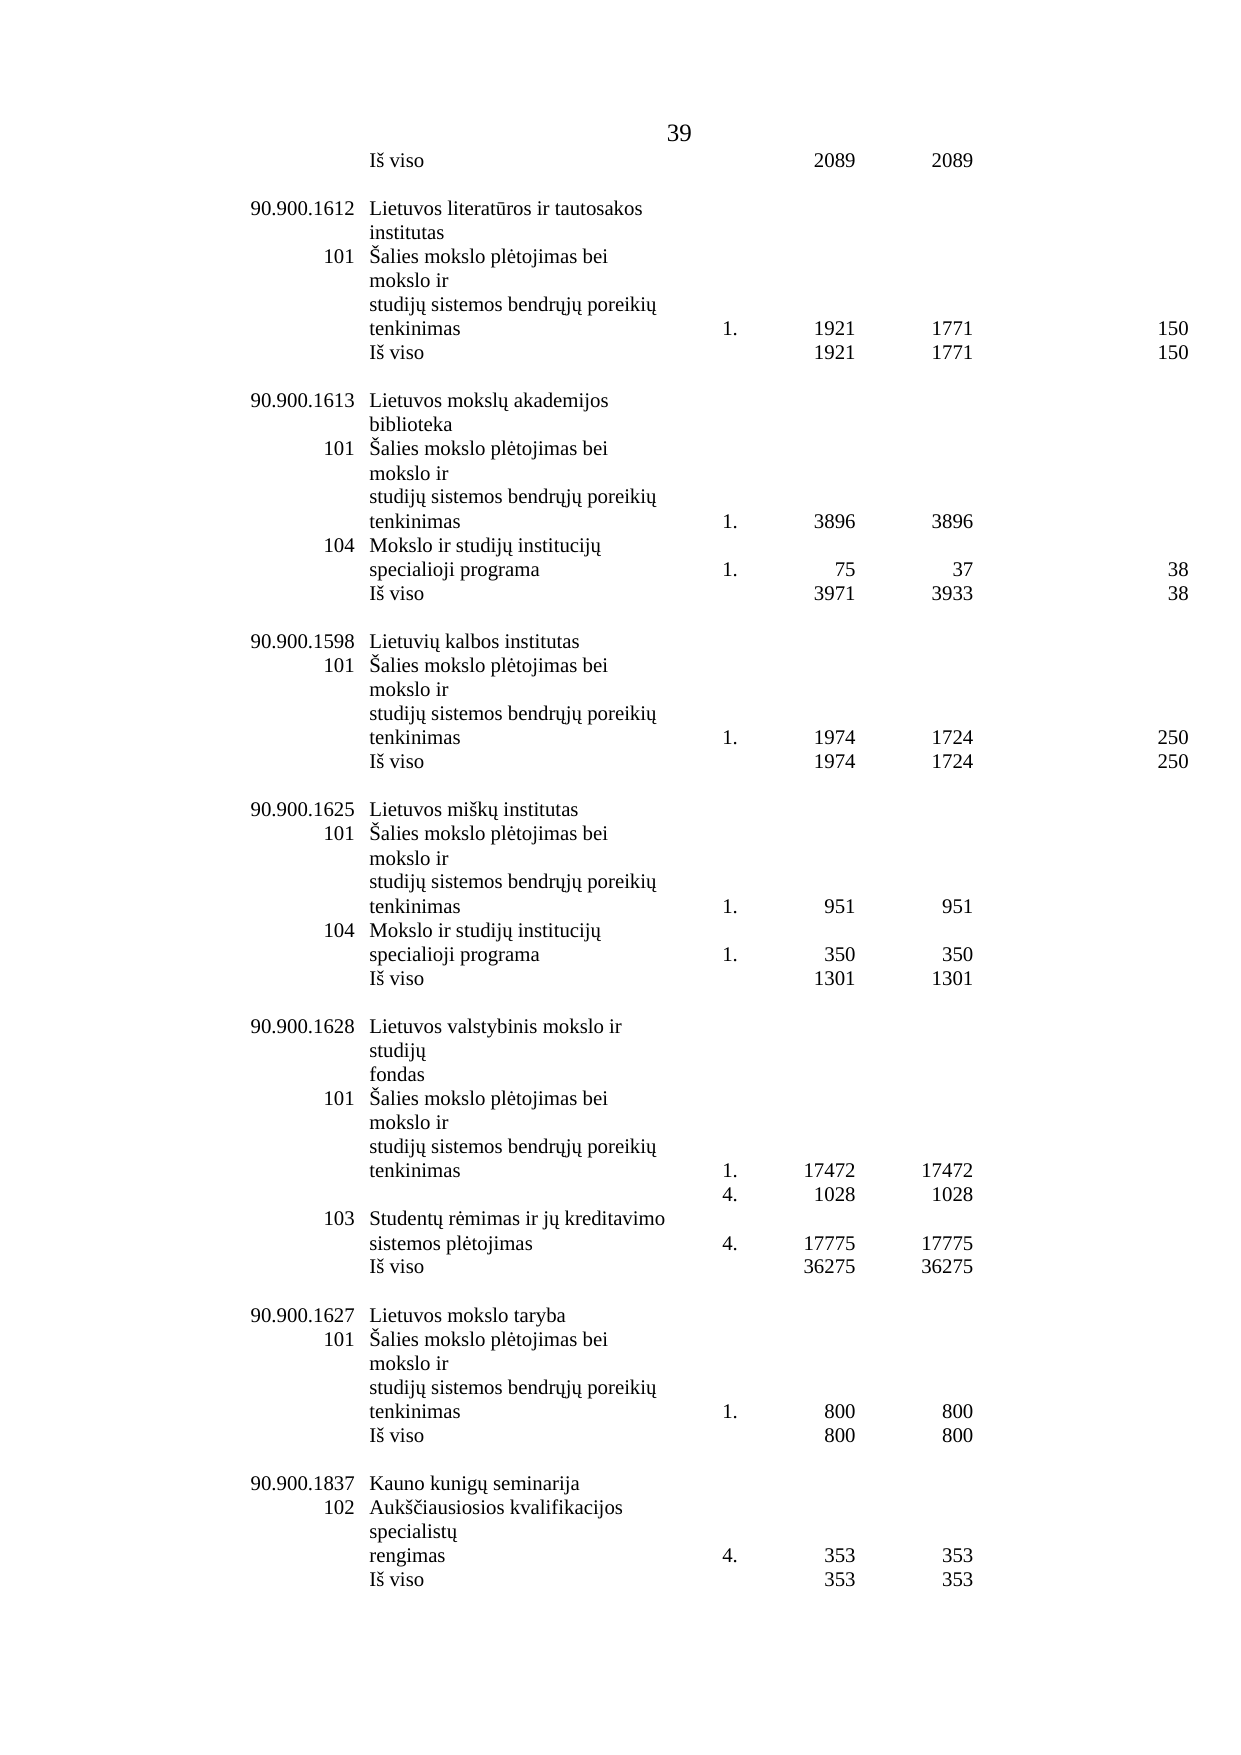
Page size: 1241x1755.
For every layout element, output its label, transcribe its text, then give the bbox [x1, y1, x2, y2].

table_cell [177, 1279, 362, 1303]
table_cell [1099, 1206, 1196, 1230]
table_cell [779, 1014, 863, 1062]
table_cell [980, 1423, 1098, 1447]
table_cell 90.900.1612 [177, 196, 362, 220]
table_cell [1099, 1399, 1196, 1423]
table_cell tenkinimas [362, 509, 680, 533]
table_cell [1099, 364, 1196, 388]
table_cell [980, 196, 1098, 220]
table_cell [362, 1279, 680, 1303]
table_cell [863, 1447, 980, 1471]
table_cell [177, 773, 362, 797]
table_cell [680, 172, 779, 196]
table_cell Iš viso [362, 749, 680, 773]
table_cell [779, 196, 863, 220]
table_cell [1099, 918, 1196, 942]
table_cell [980, 797, 1098, 821]
table_cell 250 [1099, 749, 1196, 773]
table_cell [1099, 292, 1196, 316]
table_cell [680, 749, 779, 773]
table_cell 101 [177, 653, 362, 701]
table_cell [779, 821, 863, 869]
table_cell 1028 [779, 1182, 863, 1206]
table_cell [1099, 436, 1196, 484]
table_cell studijų sistemos bendrųjų poreikių [362, 292, 680, 316]
table_cell [1099, 653, 1196, 701]
table_cell 90.900.1598 [177, 629, 362, 653]
table_cell [779, 1206, 863, 1230]
table_cell studijų sistemos bendrųjų poreikių [362, 701, 680, 725]
table_cell 1. [680, 725, 779, 749]
table_cell 1921 [779, 316, 863, 340]
table_cell [1099, 1158, 1196, 1182]
table_cell [980, 364, 1098, 388]
table_cell [980, 1495, 1098, 1543]
table_cell institutas [362, 220, 680, 244]
table_cell [980, 436, 1098, 484]
table_cell rengimas [362, 1543, 680, 1567]
table_cell 101 [177, 1086, 362, 1134]
table_cell 102 [177, 1495, 362, 1543]
table_cell [980, 1447, 1098, 1471]
table_cell [779, 1062, 863, 1086]
table_cell [680, 990, 779, 1014]
table_cell 353 [779, 1567, 863, 1591]
table_cell [863, 1134, 980, 1158]
table_cell [680, 533, 779, 557]
table_cell [863, 1086, 980, 1134]
table_cell 1. [680, 942, 779, 966]
table_cell [863, 1062, 980, 1086]
table_cell [980, 870, 1098, 893]
table_cell [980, 581, 1098, 605]
table_cell [863, 773, 980, 797]
table_cell [1099, 172, 1196, 196]
table_cell [680, 1423, 779, 1447]
table_cell tenkinimas [362, 1399, 680, 1423]
table_cell [863, 918, 980, 942]
table_cell 38 [1099, 557, 1196, 581]
table_cell [980, 1062, 1098, 1086]
table_cell [177, 557, 362, 581]
table_cell [779, 605, 863, 629]
table_cell 37 [863, 557, 980, 581]
table_cell [779, 292, 863, 316]
table_cell 150 [1099, 340, 1196, 364]
table_cell [177, 605, 362, 629]
table_cell [680, 1471, 779, 1495]
table_cell 3933 [863, 581, 980, 605]
table_cell [680, 1303, 779, 1327]
table_cell [1099, 773, 1196, 797]
table_cell [680, 821, 779, 869]
table_cell 4. [680, 1543, 779, 1567]
table_cell [980, 1471, 1098, 1495]
table_cell 36275 [863, 1255, 980, 1278]
table_cell [779, 1471, 863, 1495]
table_cell [680, 1375, 779, 1399]
table_cell Iš viso [362, 1567, 680, 1591]
table_cell [980, 894, 1098, 918]
table_cell [1099, 1182, 1196, 1206]
table_cell 1028 [863, 1182, 980, 1206]
table_cell [980, 653, 1098, 701]
table_cell [1099, 388, 1196, 436]
table_cell [980, 509, 1098, 533]
table_cell 1771 [863, 316, 980, 340]
table_cell [177, 316, 362, 340]
table_cell 4. [680, 1230, 779, 1254]
table_cell [680, 797, 779, 821]
table_cell [177, 1399, 362, 1423]
table_cell 101 [177, 1327, 362, 1375]
table_cell 101 [177, 436, 362, 484]
table_cell [177, 292, 362, 316]
table_cell [1099, 942, 1196, 966]
table_cell [680, 773, 779, 797]
table_cell 2089 [863, 148, 980, 172]
table_cell 951 [863, 894, 980, 918]
table_cell [980, 557, 1098, 581]
table_cell specialioji programa [362, 557, 680, 581]
table_cell [362, 605, 680, 629]
table_cell [680, 220, 779, 244]
table_cell [177, 172, 362, 196]
table_cell [779, 990, 863, 1014]
table_cell [680, 629, 779, 653]
table_cell [680, 1062, 779, 1086]
table_cell 3896 [779, 509, 863, 533]
table_cell 2089 [779, 148, 863, 172]
table_cell [980, 1303, 1098, 1327]
table_cell [980, 918, 1098, 942]
table_cell [680, 605, 779, 629]
table_cell 800 [863, 1423, 980, 1447]
table_cell Iš viso [362, 340, 680, 364]
table_cell [779, 364, 863, 388]
table_cell 1. [680, 894, 779, 918]
table_cell tenkinimas [362, 316, 680, 340]
table_cell [1099, 1327, 1196, 1375]
table_cell [980, 605, 1098, 629]
table_cell [863, 364, 980, 388]
table_cell [177, 990, 362, 1014]
table_cell [1099, 870, 1196, 893]
table_cell [980, 340, 1098, 364]
table_cell 17775 [863, 1230, 980, 1254]
table_cell [863, 1303, 980, 1327]
table_cell [1099, 821, 1196, 869]
table_cell 1. [680, 316, 779, 340]
table_cell [863, 196, 980, 220]
table_cell [177, 1447, 362, 1471]
table_cell [1099, 1134, 1196, 1158]
table_cell Šalies mokslo plėtojimas bei mokslo ir [362, 653, 680, 701]
table_cell [1099, 1495, 1196, 1543]
table_cell [779, 244, 863, 292]
table_cell [980, 1543, 1098, 1567]
table_cell [863, 292, 980, 316]
table_cell [680, 148, 779, 172]
table_cell [1099, 1447, 1196, 1471]
table_cell [980, 1206, 1098, 1230]
table_cell [863, 388, 980, 436]
table_cell 101 [177, 244, 362, 292]
table_cell 350 [863, 942, 980, 966]
table_cell Iš viso [362, 148, 680, 172]
table_cell [863, 1471, 980, 1495]
table_cell [863, 172, 980, 196]
table_cell [1099, 1014, 1196, 1062]
table_cell [680, 966, 779, 990]
table_cell [980, 821, 1098, 869]
table_cell [779, 1279, 863, 1303]
table_cell [1099, 1543, 1196, 1567]
table_cell 17472 [863, 1158, 980, 1182]
table_cell 951 [779, 894, 863, 918]
table_cell [1099, 509, 1196, 533]
table_cell [980, 1375, 1098, 1399]
table_cell [680, 870, 779, 893]
table_cell [177, 942, 362, 966]
table_cell [1099, 1255, 1196, 1278]
table_cell 353 [863, 1543, 980, 1567]
table_cell 4. [680, 1182, 779, 1206]
table_cell Iš viso [362, 966, 680, 990]
table_cell [779, 388, 863, 436]
table_cell [779, 1327, 863, 1375]
table_cell 1301 [779, 966, 863, 990]
table_cell [863, 701, 980, 725]
table_cell [779, 918, 863, 942]
table_cell 1. [680, 509, 779, 533]
table_cell [177, 1182, 362, 1206]
table_cell [980, 749, 1098, 773]
table_cell [1099, 894, 1196, 918]
table_cell [980, 1567, 1098, 1591]
table_cell [680, 1206, 779, 1230]
table_cell [779, 653, 863, 701]
table_cell [779, 1375, 863, 1399]
table_cell [680, 1086, 779, 1134]
table_cell [1099, 1062, 1196, 1086]
table_cell Šalies mokslo plėtojimas bei mokslo ir [362, 436, 680, 484]
table_cell [680, 701, 779, 725]
table_cell [863, 990, 980, 1014]
table_cell [177, 1230, 362, 1254]
table_cell [980, 701, 1098, 725]
table_cell [362, 1182, 680, 1206]
table_cell Mokslo ir studijų institucijų [362, 918, 680, 942]
table_cell Studentų rėmimas ir jų kreditavimo [362, 1206, 680, 1230]
table_cell Šalies mokslo plėtojimas bei mokslo ir [362, 1327, 680, 1375]
table_cell [779, 1086, 863, 1134]
table_cell [863, 1014, 980, 1062]
table_cell [177, 749, 362, 773]
table_cell [1099, 148, 1196, 172]
table_cell [177, 148, 362, 172]
table_cell [980, 533, 1098, 557]
table_cell [177, 485, 362, 508]
table_cell [779, 1495, 863, 1543]
table_cell [980, 629, 1098, 653]
table_cell [177, 1567, 362, 1591]
table_cell [863, 629, 980, 653]
table_cell [863, 1206, 980, 1230]
table_cell [863, 533, 980, 557]
table_cell Iš viso [362, 1255, 680, 1278]
table_cell sistemos plėtojimas [362, 1230, 680, 1254]
table_cell 1. [680, 1158, 779, 1182]
table_cell [980, 388, 1098, 436]
table_cell [362, 364, 680, 388]
table_cell [1099, 1423, 1196, 1447]
table_cell [863, 436, 980, 484]
table_cell [980, 1399, 1098, 1423]
table_cell [980, 773, 1098, 797]
table_cell [680, 364, 779, 388]
table_cell tenkinimas [362, 894, 680, 918]
table_cell specialioji programa [362, 942, 680, 966]
table_cell [779, 436, 863, 484]
table_cell [680, 1495, 779, 1543]
table_cell [362, 1447, 680, 1471]
table_cell [177, 509, 362, 533]
table_cell [1099, 1375, 1196, 1399]
table_cell [980, 1014, 1098, 1062]
table_cell [1099, 1471, 1196, 1495]
table_cell [779, 533, 863, 557]
table_cell 1974 [779, 725, 863, 749]
table_cell [177, 1158, 362, 1182]
table_cell [680, 485, 779, 508]
table_cell 353 [779, 1543, 863, 1567]
table_cell [980, 1158, 1098, 1182]
table_cell 36275 [779, 1255, 863, 1278]
table_cell [863, 797, 980, 821]
table_cell [980, 148, 1098, 172]
table_cell [863, 1375, 980, 1399]
table_cell [980, 1086, 1098, 1134]
table_cell [1099, 1230, 1196, 1254]
table_cell [680, 196, 779, 220]
table_cell [779, 220, 863, 244]
table_cell [863, 220, 980, 244]
table_cell studijų sistemos bendrųjų poreikių [362, 1375, 680, 1399]
table_cell Iš viso [362, 1423, 680, 1447]
table_cell 17472 [779, 1158, 863, 1182]
table_cell 1. [680, 557, 779, 581]
table_cell 104 [177, 918, 362, 942]
table_cell [779, 1303, 863, 1327]
table_cell Kauno kunigų seminarija [362, 1471, 680, 1495]
table_cell [1099, 244, 1196, 292]
table_cell tenkinimas [362, 725, 680, 749]
table_cell [1099, 485, 1196, 508]
table_cell [1099, 797, 1196, 821]
table_cell [863, 485, 980, 508]
table_cell [680, 388, 779, 436]
table_cell 1301 [863, 966, 980, 990]
table_cell [980, 292, 1098, 316]
table_cell [680, 1255, 779, 1278]
table_cell [680, 340, 779, 364]
table_cell [863, 244, 980, 292]
table_cell 90.900.1627 [177, 1303, 362, 1327]
table_cell [177, 1255, 362, 1278]
table_cell [863, 605, 980, 629]
table_cell [863, 1327, 980, 1375]
table_cell [177, 340, 362, 364]
table_cell [1099, 966, 1196, 990]
table_cell 1771 [863, 340, 980, 364]
table_cell [863, 870, 980, 893]
table_cell Iš viso [362, 581, 680, 605]
table_cell [779, 797, 863, 821]
table_cell tenkinimas [362, 1158, 680, 1182]
table_cell [177, 364, 362, 388]
table_cell 3896 [863, 509, 980, 533]
table_cell 1921 [779, 340, 863, 364]
table_cell [680, 436, 779, 484]
table_cell Šalies mokslo plėtojimas bei mokslo ir [362, 244, 680, 292]
table_cell [177, 870, 362, 893]
table_cell [680, 918, 779, 942]
table_cell Šalies mokslo plėtojimas bei mokslo ir [362, 821, 680, 869]
table_cell Lietuvos miškų institutas [362, 797, 680, 821]
table_cell Lietuvos mokslų akademijos biblioteka [362, 388, 680, 436]
table_cell 1724 [863, 725, 980, 749]
table_cell Lietuvos valstybinis mokslo ir studijų [362, 1014, 680, 1062]
table_cell [863, 821, 980, 869]
table_cell [1099, 196, 1196, 220]
table_cell [980, 244, 1098, 292]
table_cell 353 [863, 1567, 980, 1591]
table_cell [177, 1062, 362, 1086]
table_cell [1099, 990, 1196, 1014]
table_cell [680, 581, 779, 605]
table_cell 104 [177, 533, 362, 557]
table_cell 350 [779, 942, 863, 966]
table_cell [680, 1447, 779, 1471]
table_cell [177, 701, 362, 725]
table_cell studijų sistemos bendrųjų poreikių [362, 485, 680, 508]
table_cell [1099, 605, 1196, 629]
table_cell [1099, 1086, 1196, 1134]
table_cell [779, 629, 863, 653]
table_cell [1099, 1279, 1196, 1303]
table_cell 3971 [779, 581, 863, 605]
table_cell [863, 653, 980, 701]
table_cell [980, 1134, 1098, 1158]
table_cell [362, 773, 680, 797]
table_cell 250 [1099, 725, 1196, 749]
table_cell [177, 966, 362, 990]
table_cell 90.900.1628 [177, 1014, 362, 1062]
table_cell 1724 [863, 749, 980, 773]
table_cell Lietuvos mokslo taryba [362, 1303, 680, 1327]
table_cell [980, 1327, 1098, 1375]
table_cell [980, 1255, 1098, 1278]
table_cell [362, 172, 680, 196]
table_cell [680, 1134, 779, 1158]
table_cell Šalies mokslo plėtojimas bei mokslo ir [362, 1086, 680, 1134]
table_cell 75 [779, 557, 863, 581]
table_cell [362, 990, 680, 1014]
table_cell [177, 894, 362, 918]
table_cell [980, 485, 1098, 508]
table_cell Aukščiausiosios kvalifikacijos specialistų [362, 1495, 680, 1543]
table_cell [680, 1567, 779, 1591]
table_cell [177, 220, 362, 244]
table_cell [779, 701, 863, 725]
table_cell [779, 172, 863, 196]
table_cell [680, 244, 779, 292]
table_cell 38 [1099, 581, 1196, 605]
table_cell [1099, 629, 1196, 653]
table_cell fondas [362, 1062, 680, 1086]
table_cell 90.900.1613 [177, 388, 362, 436]
table_cell [779, 485, 863, 508]
table_cell 800 [779, 1423, 863, 1447]
table_cell [177, 725, 362, 749]
table_cell 150 [1099, 316, 1196, 340]
table_cell studijų sistemos bendrųjų poreikių [362, 1134, 680, 1158]
table_cell Mokslo ir studijų institucijų [362, 533, 680, 557]
table_cell [1099, 1567, 1196, 1591]
table_cell [680, 1014, 779, 1062]
table_cell 17775 [779, 1230, 863, 1254]
table_cell [980, 942, 1098, 966]
table_cell 1. [680, 1399, 779, 1423]
table_cell [779, 1134, 863, 1158]
table_cell 90.900.1625 [177, 797, 362, 821]
table_cell [779, 870, 863, 893]
table_cell Lietuvių kalbos institutas [362, 629, 680, 653]
table_cell [1099, 701, 1196, 725]
table_cell [980, 966, 1098, 990]
table_cell [1099, 220, 1196, 244]
table_cell 800 [779, 1399, 863, 1423]
table_cell [980, 725, 1098, 749]
table_cell [980, 1182, 1098, 1206]
table_cell [680, 1279, 779, 1303]
table_cell [863, 1495, 980, 1543]
table_cell [680, 1327, 779, 1375]
table_cell [177, 1543, 362, 1567]
table_cell [177, 581, 362, 605]
table_cell [980, 990, 1098, 1014]
table_cell [980, 1279, 1098, 1303]
table_cell 103 [177, 1206, 362, 1230]
table_cell [177, 1375, 362, 1399]
table_cell [980, 220, 1098, 244]
table_cell [980, 316, 1098, 340]
table_cell [1099, 1303, 1196, 1327]
table_cell [680, 292, 779, 316]
table_cell [779, 1447, 863, 1471]
table_cell [779, 773, 863, 797]
table_cell Lietuvos literatūros ir tautosakos [362, 196, 680, 220]
table_cell [177, 1423, 362, 1447]
table_cell studijų sistemos bendrųjų poreikių [362, 870, 680, 893]
table_cell 90.900.1837 [177, 1471, 362, 1495]
table_cell [680, 653, 779, 701]
table_cell [980, 1230, 1098, 1254]
table_cell [863, 1279, 980, 1303]
table_cell 101 [177, 821, 362, 869]
table_cell [980, 172, 1098, 196]
table_cell 800 [863, 1399, 980, 1423]
table_cell [177, 1134, 362, 1158]
table_cell 1974 [779, 749, 863, 773]
table_cell [1099, 533, 1196, 557]
